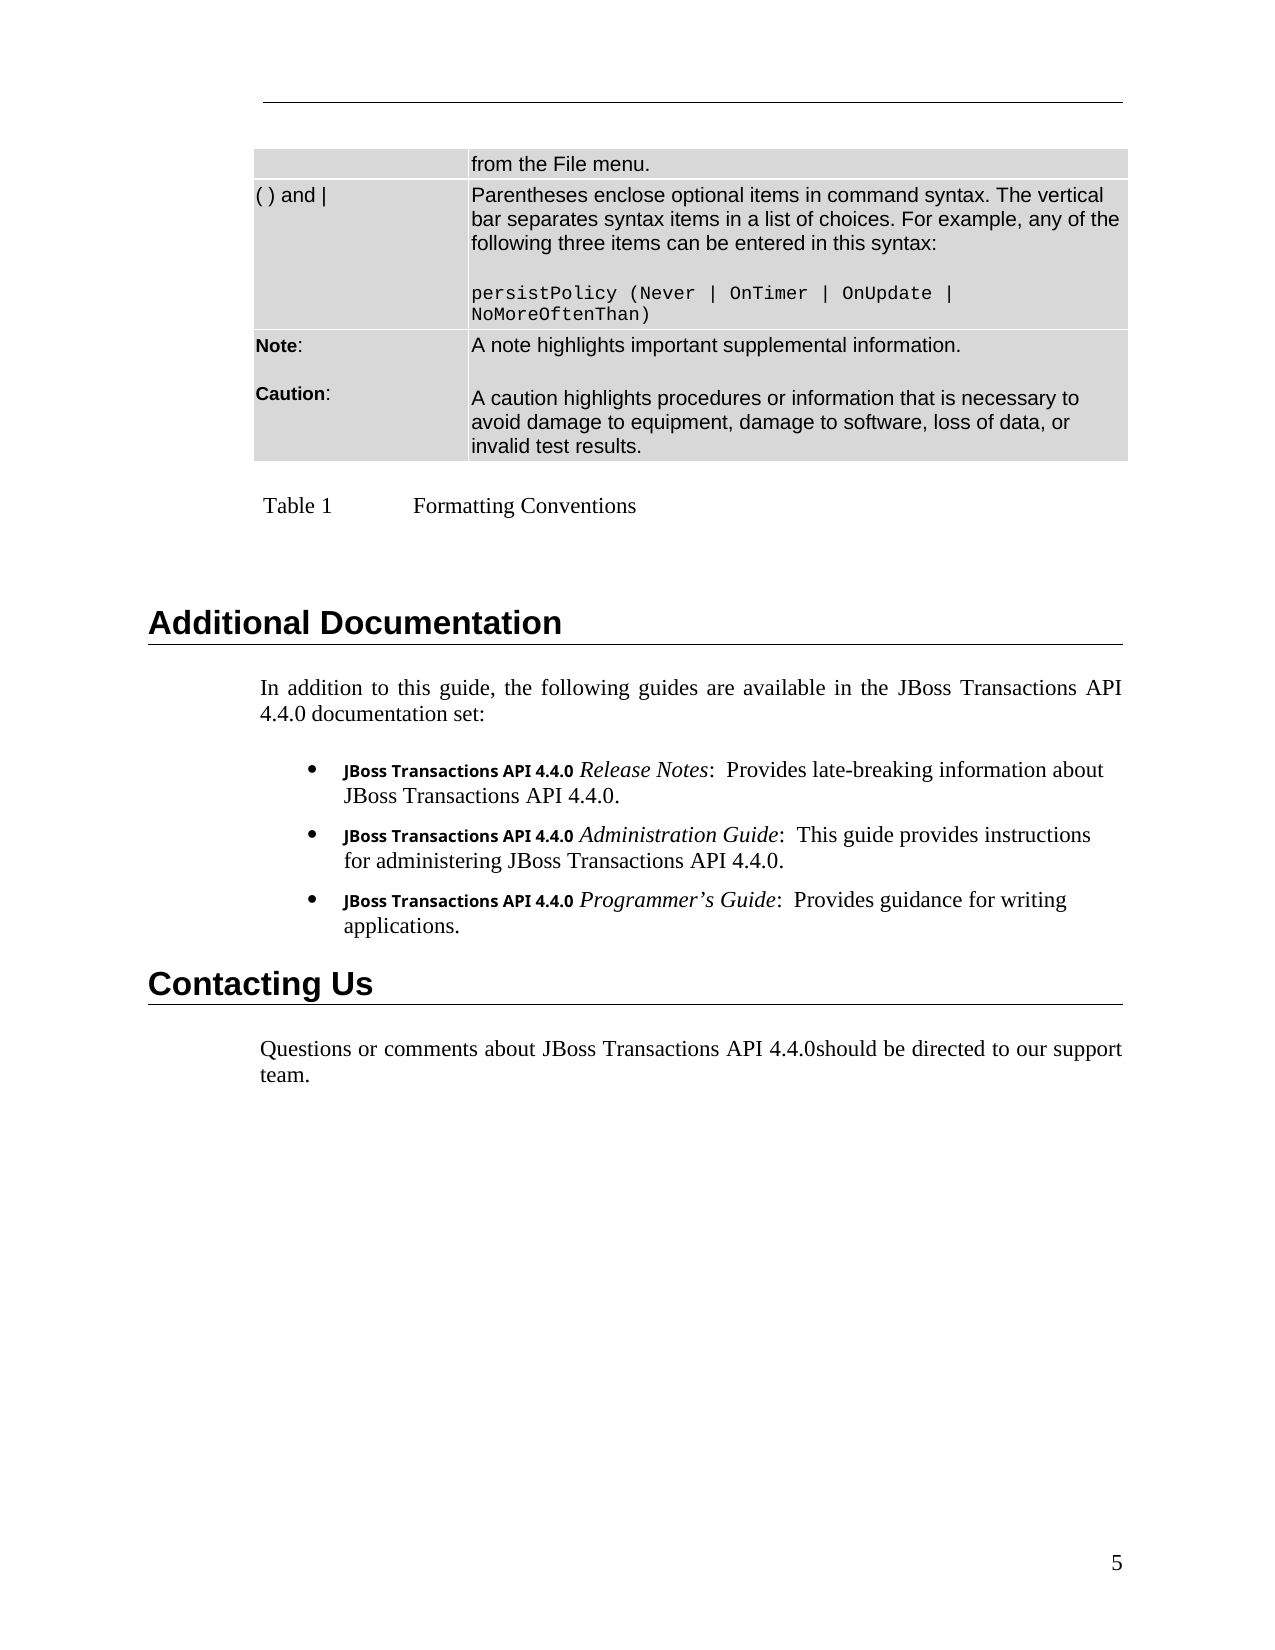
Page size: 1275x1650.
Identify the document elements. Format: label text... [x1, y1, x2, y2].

list JBoss Transactions API 4.4.0 Release Notes: Provides late-breaking information about JBoss Transactions API 4.4.0. [308, 756, 1123, 808]
subtitle Contacting Us [148, 964, 1123, 1004]
table_cell ( ) and | [254, 180, 468, 329]
table_cell A note highlights important supplemental information. A caution highlights procedures or information that is necessary to avoid damage to equipment, damage to software, loss of data, or invalid test results. [469, 330, 1128, 461]
table_cell Note: Caution: [254, 330, 468, 461]
list JBoss Transactions API 4.4.0 Programmer’s Guide: Provides guidance for writing applications. [308, 886, 1123, 939]
table_cell from the File menu. [469, 149, 1128, 178]
list JBoss Transactions API 4.4.0 Administration Guide: This guide provides instructions for administering JBoss Transactions API 4.4.0. [308, 821, 1123, 874]
text In addition to this guide, the following guides are available in the JBoss Transactions API 4.4.0 documentation set: [260, 674, 1123, 727]
table_cell [254, 149, 468, 178]
subtitle Additional Documentation [148, 603, 1123, 644]
table_cell Parentheses enclose optional items in command syntax. The vertical bar separates syntax items in a list of choices. For example, any of the following three items can be entered in this syntax: persistPolicy (Never | OnTimer | OnUpdate | NoMoreOftenThan) [469, 180, 1128, 329]
text Table 1 Formatting Conventions [263, 492, 1123, 518]
text Questions or comments about JBoss Transactions API 4.4.0should be directed to our support team. [260, 1034, 1123, 1087]
